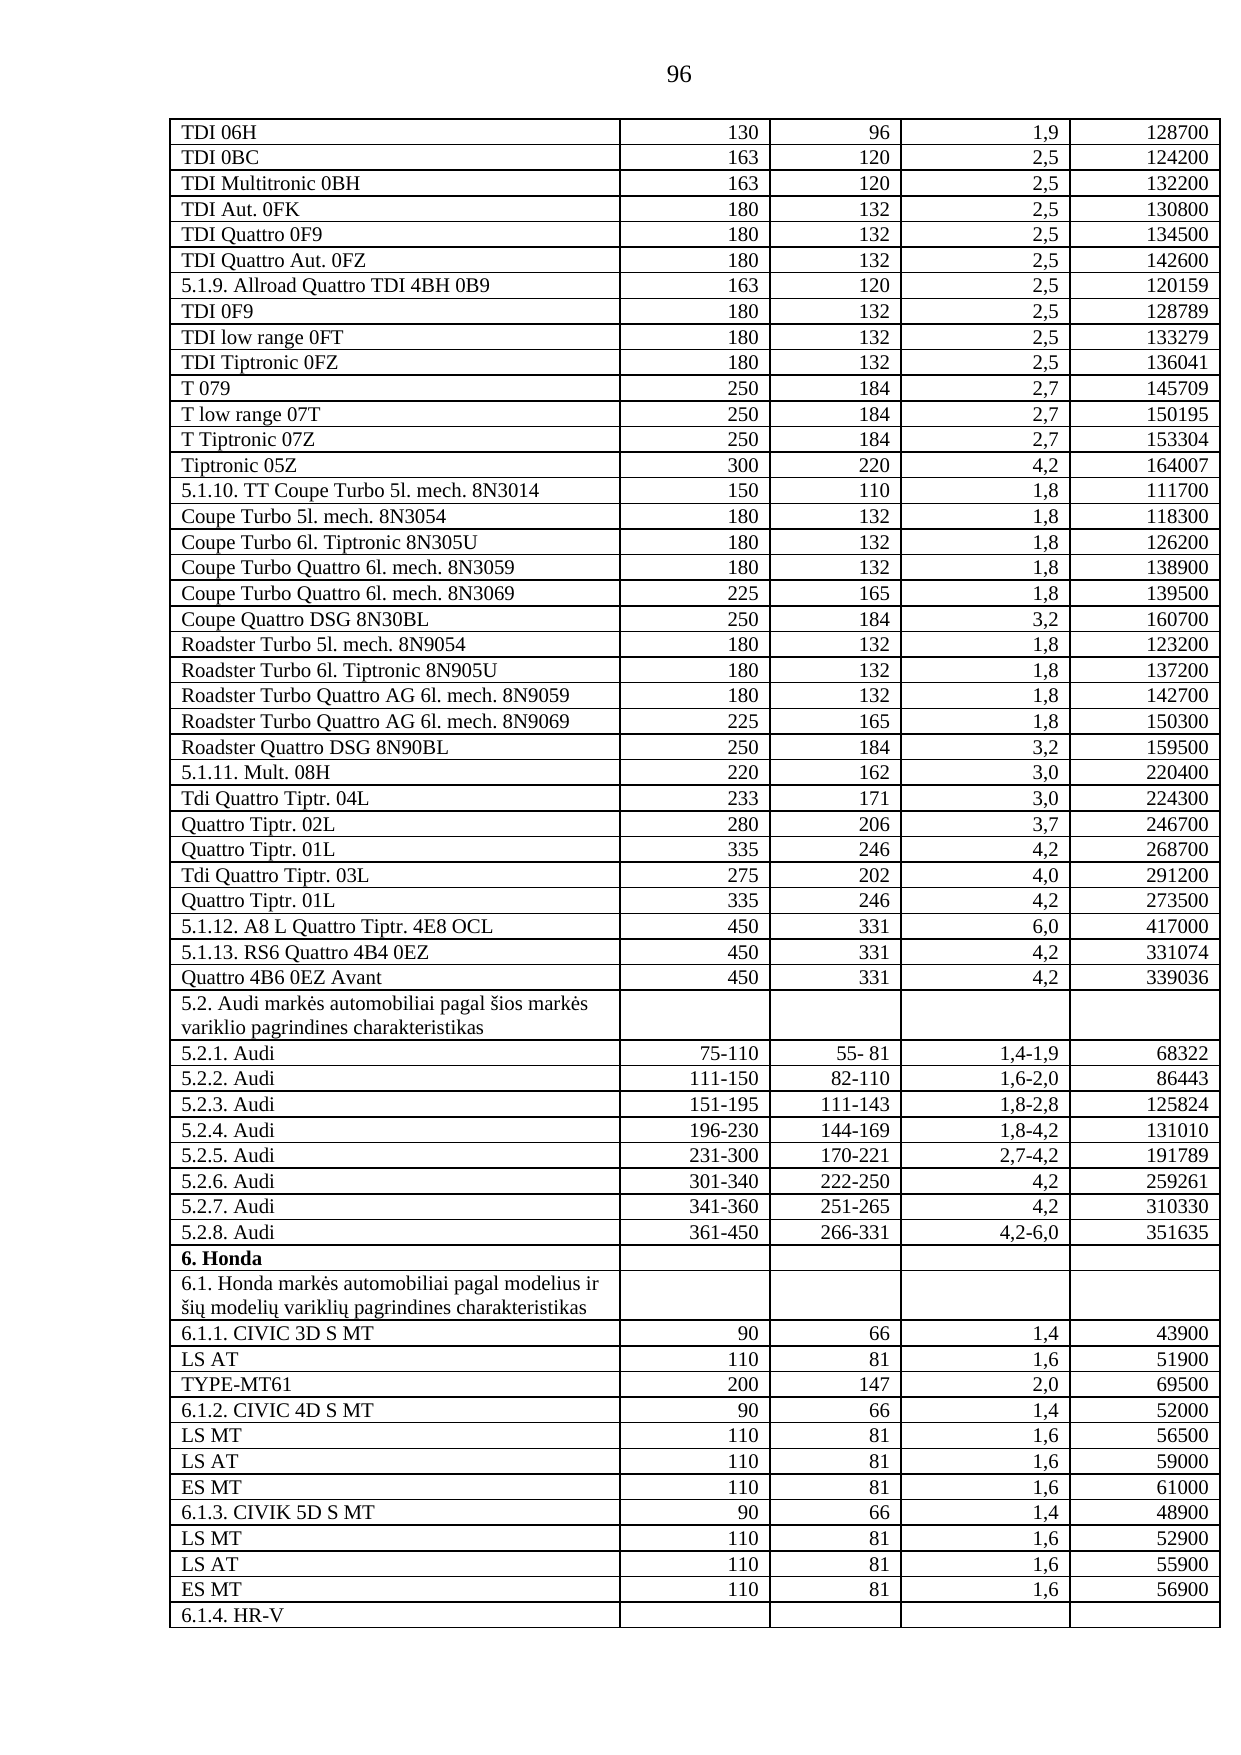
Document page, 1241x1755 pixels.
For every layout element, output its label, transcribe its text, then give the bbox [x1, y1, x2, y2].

table_cell 110 [621, 1552, 769, 1576]
table_cell 246 [771, 837, 900, 861]
table_cell TDI Quattro 0F9 [171, 222, 619, 246]
table_cell 266-331 [771, 1220, 900, 1244]
table_cell TDI Quattro Aut. 0FZ [171, 248, 619, 272]
table_cell 4,2 [902, 888, 1069, 912]
table_cell T Tiptronic 07Z [171, 427, 619, 451]
table_cell 335 [621, 888, 769, 912]
table_cell 125824 [1071, 1092, 1219, 1116]
table_cell 331 [771, 940, 900, 964]
table_cell 81 [771, 1423, 900, 1447]
table_cell 165 [771, 581, 900, 605]
table_cell 75-110 [621, 1041, 769, 1065]
table_cell 268700 [1071, 837, 1219, 861]
table_cell [621, 1603, 769, 1627]
table_cell 4,0 [902, 863, 1069, 887]
table_cell LS AT [171, 1449, 619, 1473]
table_cell TDI Multitronic 0BH [171, 171, 619, 195]
table_cell 310330 [1071, 1195, 1219, 1218]
table_cell 163 [621, 171, 769, 195]
table_cell 1,9 [902, 120, 1069, 144]
table_cell TYPE-MT61 [171, 1372, 619, 1396]
table_cell 136041 [1071, 350, 1219, 374]
table_cell 1,6 [902, 1347, 1069, 1371]
table_cell 96 [771, 120, 900, 144]
table_cell 450 [621, 940, 769, 964]
table_cell 1,8 [902, 709, 1069, 733]
table_cell 128789 [1071, 299, 1219, 323]
table_cell 6,0 [902, 914, 1069, 938]
table_cell 1,8 [902, 478, 1069, 502]
table_cell 184 [771, 402, 900, 426]
table_cell 450 [621, 914, 769, 938]
table_cell 48900 [1071, 1500, 1219, 1524]
table_cell 417000 [1071, 914, 1219, 938]
table_cell TDI 0BC [171, 145, 619, 169]
table_cell 224300 [1071, 786, 1219, 810]
table_cell 124200 [1071, 145, 1219, 169]
table_cell 110 [621, 1475, 769, 1499]
table_cell 1,8 [902, 581, 1069, 605]
table_cell 250 [621, 402, 769, 426]
table_cell 145709 [1071, 376, 1219, 400]
table_cell 150 [621, 478, 769, 502]
table_cell 1,4 [902, 1398, 1069, 1422]
table_cell 331074 [1071, 940, 1219, 964]
table_cell Coupe Turbo 5l. mech. 8N3054 [171, 504, 619, 528]
table_cell 132 [771, 248, 900, 272]
table_cell 132 [771, 325, 900, 349]
table_cell 351635 [1071, 1220, 1219, 1244]
table_cell 81 [771, 1475, 900, 1499]
table_cell 251-265 [771, 1195, 900, 1218]
table_cell 52000 [1071, 1398, 1219, 1422]
table_cell 180 [621, 632, 769, 656]
table_cell 6.1.1. CIVIC 3D S MT [171, 1321, 619, 1345]
table_cell 3,0 [902, 760, 1069, 784]
table_cell 196-230 [621, 1118, 769, 1142]
table_cell 81 [771, 1552, 900, 1576]
table_cell 137200 [1071, 658, 1219, 682]
table_cell Coupe Turbo 6l. Tiptronic 8N305U [171, 530, 619, 554]
table_cell 259261 [1071, 1169, 1219, 1193]
table_cell 184 [771, 376, 900, 400]
table_cell [1071, 1271, 1219, 1319]
table_cell 1,6-2,0 [902, 1066, 1069, 1090]
table_cell 1,8 [902, 632, 1069, 656]
table_cell 69500 [1071, 1372, 1219, 1396]
table_cell 1,6 [902, 1577, 1069, 1601]
table_cell 90 [621, 1398, 769, 1422]
table_cell 3,0 [902, 786, 1069, 810]
table_cell 164007 [1071, 453, 1219, 477]
table_cell 180 [621, 555, 769, 579]
table_cell 250 [621, 427, 769, 451]
table_cell 52900 [1071, 1526, 1219, 1550]
table_cell 180 [621, 683, 769, 707]
table_cell 68322 [1071, 1041, 1219, 1065]
table_cell 81 [771, 1526, 900, 1550]
table_cell 81 [771, 1577, 900, 1601]
table_cell Roadster Turbo Quattro AG 6l. mech. 8N9059 [171, 683, 619, 707]
table_cell Quattro Tiptr. 02L [171, 812, 619, 836]
table_cell 339036 [1071, 965, 1219, 989]
table_cell 118300 [1071, 504, 1219, 528]
table_cell 128700 [1071, 120, 1219, 144]
table_cell 180 [621, 197, 769, 221]
table_cell [1071, 1603, 1219, 1627]
table_cell 132 [771, 683, 900, 707]
table_cell 180 [621, 350, 769, 374]
table_cell 246700 [1071, 812, 1219, 836]
table_cell [902, 991, 1069, 1039]
table_cell 1,4 [902, 1321, 1069, 1345]
table_cell 5.2.3. Audi [171, 1092, 619, 1116]
table_cell 2,0 [902, 1372, 1069, 1396]
table_cell 5.2.7. Audi [171, 1195, 619, 1218]
table_cell Tdi Quattro Tiptr. 04L [171, 786, 619, 810]
table_cell 220400 [1071, 760, 1219, 784]
table_cell 5.1.10. TT Coupe Turbo 5l. mech. 8N3014 [171, 478, 619, 502]
table_cell 250 [621, 735, 769, 759]
table_cell 134500 [1071, 222, 1219, 246]
table_cell [1071, 991, 1219, 1039]
table_cell 1,8 [902, 530, 1069, 554]
table_cell 81 [771, 1347, 900, 1371]
table_cell 66 [771, 1398, 900, 1422]
table_cell [621, 991, 769, 1039]
table_cell [1071, 1246, 1219, 1270]
table_cell 55900 [1071, 1552, 1219, 1576]
table_cell 200 [621, 1372, 769, 1396]
table_cell LS AT [171, 1347, 619, 1371]
table_cell Tdi Quattro Tiptr. 03L [171, 863, 619, 887]
table_cell 5.2.1. Audi [171, 1041, 619, 1065]
table_cell 180 [621, 325, 769, 349]
table_cell 5.2.6. Audi [171, 1169, 619, 1193]
table_cell 111-150 [621, 1066, 769, 1090]
table_cell 61000 [1071, 1475, 1219, 1499]
table_cell Coupe Turbo Quattro 6l. mech. 8N3059 [171, 555, 619, 579]
table_cell ES MT [171, 1577, 619, 1601]
table_cell Quattro Tiptr. 01L [171, 888, 619, 912]
table_cell 1,6 [902, 1423, 1069, 1447]
table_cell 132 [771, 555, 900, 579]
table_cell 180 [621, 248, 769, 272]
table_cell 120 [771, 273, 900, 297]
table_cell 180 [621, 530, 769, 554]
table_cell 5.2.2. Audi [171, 1066, 619, 1090]
table_cell 5.2. Audi markės automobiliai pagal šios markės variklio pagrindines charakteristikas [171, 991, 619, 1039]
table_cell 150300 [1071, 709, 1219, 733]
table_cell [902, 1246, 1069, 1270]
table_cell 4,2 [902, 453, 1069, 477]
table_cell 51900 [1071, 1347, 1219, 1371]
table_cell 142600 [1071, 248, 1219, 272]
table_cell 2,7-4,2 [902, 1143, 1069, 1167]
table_cell 273500 [1071, 888, 1219, 912]
table_cell 132 [771, 350, 900, 374]
table_cell 225 [621, 709, 769, 733]
table_cell 1,8 [902, 658, 1069, 682]
table_cell 132 [771, 632, 900, 656]
table_cell TDI Tiptronic 0FZ [171, 350, 619, 374]
table_cell 110 [621, 1347, 769, 1371]
table_cell 43900 [1071, 1321, 1219, 1345]
table_cell 1,4-1,9 [902, 1041, 1069, 1065]
table_cell 120159 [1071, 273, 1219, 297]
table_cell 110 [621, 1526, 769, 1550]
table_cell 5.1.12. A8 L Quattro Tiptr. 4E8 OCL [171, 914, 619, 938]
table_cell 5.1.13. RS6 Quattro 4B4 0EZ [171, 940, 619, 964]
table_cell 4,2 [902, 940, 1069, 964]
table_cell [621, 1271, 769, 1319]
table_cell [771, 1603, 900, 1627]
table_cell 231-300 [621, 1143, 769, 1167]
table_cell 6.1.2. CIVIC 4D S MT [171, 1398, 619, 1422]
table_cell 300 [621, 453, 769, 477]
table_cell 160700 [1071, 607, 1219, 631]
table_cell 142700 [1071, 683, 1219, 707]
table_cell 132 [771, 658, 900, 682]
table_cell 4,2 [902, 837, 1069, 861]
table_cell 280 [621, 812, 769, 836]
table_cell 4,2 [902, 965, 1069, 989]
table_cell 2,5 [902, 197, 1069, 221]
table_cell Quattro 4B6 0EZ Avant [171, 965, 619, 989]
table_cell 2,5 [902, 171, 1069, 195]
table_cell Roadster Turbo 5l. mech. 8N9054 [171, 632, 619, 656]
table_cell 86443 [1071, 1066, 1219, 1090]
table_cell 1,4 [902, 1500, 1069, 1524]
table_cell 1,6 [902, 1475, 1069, 1499]
table_cell 2,5 [902, 248, 1069, 272]
table_cell 361-450 [621, 1220, 769, 1244]
table_cell 4,2-6,0 [902, 1220, 1069, 1244]
table_cell 110 [621, 1577, 769, 1601]
table_cell 66 [771, 1500, 900, 1524]
table_cell 220 [621, 760, 769, 784]
table_cell 1,8-4,2 [902, 1118, 1069, 1142]
table_cell 110 [621, 1423, 769, 1447]
table_cell TDI 06H [171, 120, 619, 144]
table_cell 2,5 [902, 350, 1069, 374]
table_cell 220 [771, 453, 900, 477]
table_cell 2,5 [902, 273, 1069, 297]
table_cell 171 [771, 786, 900, 810]
table_cell LS MT [171, 1423, 619, 1447]
table_cell 184 [771, 427, 900, 451]
table_cell 1,8 [902, 555, 1069, 579]
table_cell TDI Aut. 0FK [171, 197, 619, 221]
table_cell 233 [621, 786, 769, 810]
table_cell LS MT [171, 1526, 619, 1550]
table_cell 6. Honda [171, 1246, 619, 1270]
table_cell 90 [621, 1500, 769, 1524]
table_cell [771, 991, 900, 1039]
table_cell LS AT [171, 1552, 619, 1576]
table_cell 144-169 [771, 1118, 900, 1142]
table_cell 1,8 [902, 683, 1069, 707]
table_cell TDI 0F9 [171, 299, 619, 323]
table_cell 126200 [1071, 530, 1219, 554]
table_cell 120 [771, 145, 900, 169]
table_cell 301-340 [621, 1169, 769, 1193]
table_cell 222-250 [771, 1169, 900, 1193]
table_cell 5.2.4. Audi [171, 1118, 619, 1142]
table_cell 110 [771, 478, 900, 502]
table_cell 6.1.4. HR-V [171, 1603, 619, 1627]
table_cell 132 [771, 197, 900, 221]
table_cell Coupe Turbo Quattro 6l. mech. 8N3069 [171, 581, 619, 605]
table_cell 341-360 [621, 1195, 769, 1218]
table_cell 291200 [1071, 863, 1219, 887]
table_cell 2,7 [902, 402, 1069, 426]
table_cell 132 [771, 504, 900, 528]
table_cell Quattro Tiptr. 01L [171, 837, 619, 861]
table_cell 81 [771, 1449, 900, 1473]
table_cell 3,7 [902, 812, 1069, 836]
table_cell 202 [771, 863, 900, 887]
table_cell Tiptronic 05Z [171, 453, 619, 477]
table_cell 1,6 [902, 1526, 1069, 1550]
table_cell 120 [771, 171, 900, 195]
table_cell 2,5 [902, 299, 1069, 323]
table_cell T 079 [171, 376, 619, 400]
table_cell 150195 [1071, 402, 1219, 426]
table_cell 132 [771, 299, 900, 323]
table_cell [902, 1271, 1069, 1319]
table_cell 450 [621, 965, 769, 989]
table_cell Roadster Turbo 6l. Tiptronic 8N905U [171, 658, 619, 682]
table_cell 130800 [1071, 197, 1219, 221]
table_cell 1,6 [902, 1552, 1069, 1576]
table_cell 170-221 [771, 1143, 900, 1167]
table_cell 139500 [1071, 581, 1219, 605]
table_cell 2,5 [902, 325, 1069, 349]
table_cell 111700 [1071, 478, 1219, 502]
table_cell 5.1.11. Mult. 08H [171, 760, 619, 784]
table_cell 56500 [1071, 1423, 1219, 1447]
table_cell 151-195 [621, 1092, 769, 1116]
table_cell 250 [621, 376, 769, 400]
table_cell 331 [771, 965, 900, 989]
table_cell 138900 [1071, 555, 1219, 579]
table_cell 82-110 [771, 1066, 900, 1090]
table_cell 111-143 [771, 1092, 900, 1116]
table_cell 225 [621, 581, 769, 605]
table_cell 55- 81 [771, 1041, 900, 1065]
table_cell 1,8 [902, 504, 1069, 528]
table_cell 6.1. Honda markės automobiliai pagal modelius ir šių modelių variklių pagrindines charakteristikas [171, 1271, 619, 1319]
table_cell 2,7 [902, 376, 1069, 400]
table_cell 184 [771, 735, 900, 759]
table_cell 191789 [1071, 1143, 1219, 1167]
table_cell 5.1.9. Allroad Quattro TDI 4BH 0B9 [171, 273, 619, 297]
table_cell 123200 [1071, 632, 1219, 656]
table_cell 5.2.8. Audi [171, 1220, 619, 1244]
table_cell 59000 [1071, 1449, 1219, 1473]
table_cell [621, 1246, 769, 1270]
table_cell 335 [621, 837, 769, 861]
table_cell 163 [621, 145, 769, 169]
table_cell [771, 1271, 900, 1319]
table_cell 132 [771, 530, 900, 554]
table_cell 131010 [1071, 1118, 1219, 1142]
table_cell 3,2 [902, 607, 1069, 631]
table_cell 130 [621, 120, 769, 144]
table_cell T low range 07T [171, 402, 619, 426]
table_cell 180 [621, 658, 769, 682]
table_cell 180 [621, 299, 769, 323]
table_cell 180 [621, 504, 769, 528]
table_cell 250 [621, 607, 769, 631]
table_cell 180 [621, 222, 769, 246]
table_cell 5.2.5. Audi [171, 1143, 619, 1167]
table_cell 133279 [1071, 325, 1219, 349]
table_cell 162 [771, 760, 900, 784]
table_cell [771, 1246, 900, 1270]
table_cell 153304 [1071, 427, 1219, 451]
table_cell 2,7 [902, 427, 1069, 451]
table_cell Roadster Turbo Quattro AG 6l. mech. 8N9069 [171, 709, 619, 733]
table_cell 163 [621, 273, 769, 297]
table_cell 206 [771, 812, 900, 836]
table_cell 4,2 [902, 1169, 1069, 1193]
table_cell 147 [771, 1372, 900, 1396]
table_cell 110 [621, 1449, 769, 1473]
table_cell 2,5 [902, 222, 1069, 246]
table_cell 4,2 [902, 1195, 1069, 1218]
table_cell 159500 [1071, 735, 1219, 759]
table_cell 184 [771, 607, 900, 631]
table_cell 3,2 [902, 735, 1069, 759]
table_cell 246 [771, 888, 900, 912]
table_cell 90 [621, 1321, 769, 1345]
table_cell [902, 1603, 1069, 1627]
table_cell 56900 [1071, 1577, 1219, 1601]
table_cell Roadster Quattro DSG 8N90BL [171, 735, 619, 759]
table_cell 1,6 [902, 1449, 1069, 1473]
table_cell TDI low range 0FT [171, 325, 619, 349]
table_cell 165 [771, 709, 900, 733]
table_cell 1,8-2,8 [902, 1092, 1069, 1116]
table_cell 331 [771, 914, 900, 938]
table_cell 6.1.3. CIVIK 5D S MT [171, 1500, 619, 1524]
table_cell 275 [621, 863, 769, 887]
table_cell Coupe Quattro DSG 8N30BL [171, 607, 619, 631]
table_cell ES MT [171, 1475, 619, 1499]
table_cell 132 [771, 222, 900, 246]
table_cell 66 [771, 1321, 900, 1345]
table_cell 2,5 [902, 145, 1069, 169]
table_cell 132200 [1071, 171, 1219, 195]
